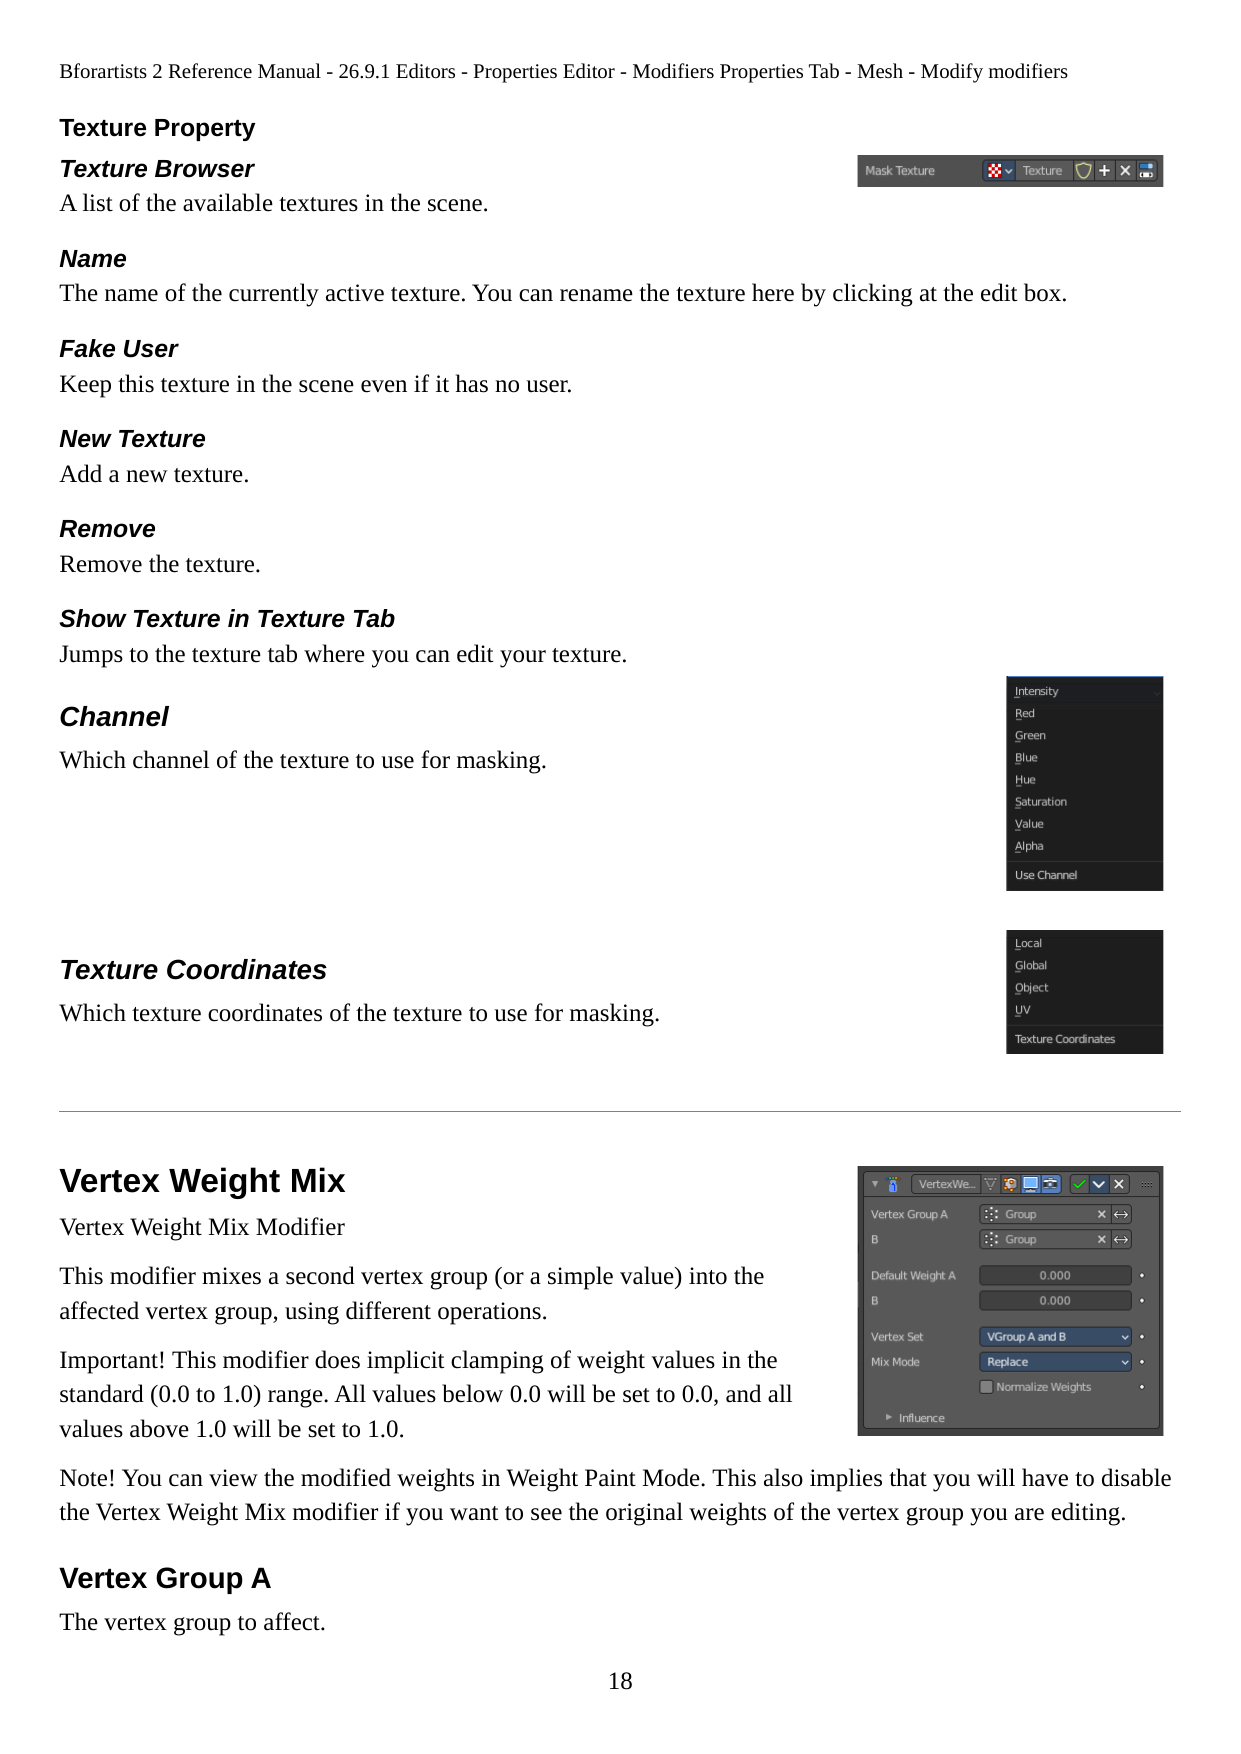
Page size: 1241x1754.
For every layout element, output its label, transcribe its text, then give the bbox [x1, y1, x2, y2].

subtitle New Texture [59, 424, 1181, 452]
subtitle Vertex Weight Mix [59, 1161, 1181, 1200]
subtitle Show Texture in Texture Tab [59, 604, 1181, 633]
text Add a new texture. [59, 459, 1181, 487]
subtitle [1164, 954, 1181, 986]
text The vertex group to affect. [59, 1607, 1181, 1636]
text The name of the currently active texture. You can rename the texture here by clicking at the edit box. [59, 278, 1181, 307]
text Jumps to the texture tab where you can edit your texture. [59, 639, 1181, 668]
text Vertex Weight Mix Modifier [59, 1212, 857, 1241]
subtitle [1164, 701, 1181, 732]
text Important! This modifier does implicit clamping of weight values in the standard (0.0 to 1.0) range. All values below 0.0 will be set to 0.0, and all values above 1.0 will be set to 1.0. [59, 1345, 1181, 1443]
subtitle Texture Coordinates [59, 954, 1006, 986]
picture [857, 155, 1164, 187]
subtitle Remove [59, 514, 1181, 543]
picture [1006, 930, 1164, 1054]
picture [857, 1166, 1164, 1436]
subtitle Fake User [59, 334, 1181, 362]
text This modifier mixes a second vertex group (or a simple value) into the affected vertex group, using different operations. [59, 1261, 857, 1324]
subtitle Texture Browser [59, 154, 1181, 182]
text Which channel of the texture to use for masking. [59, 745, 1006, 774]
subtitle Texture Property [59, 113, 1181, 141]
subtitle Channel [59, 701, 1006, 732]
text A list of the available textures in the scene. [59, 188, 1181, 217]
text Keep this texture in the scene even if it has no user. [59, 369, 1181, 397]
text Note! You can view the modified weights in Weight Paint Mode. This also implies that you will have to disable the Vertex Weight Mix modifier if you want to see the original weights of the vertex group you are editing. [59, 1463, 1181, 1526]
text Which texture coordinates of the texture to use for masking. [59, 998, 1006, 1027]
subtitle Name [59, 244, 1181, 272]
subtitle Vertex Group A [59, 1561, 1181, 1595]
text Remove the texture. [59, 549, 1181, 578]
picture [1006, 676, 1164, 891]
